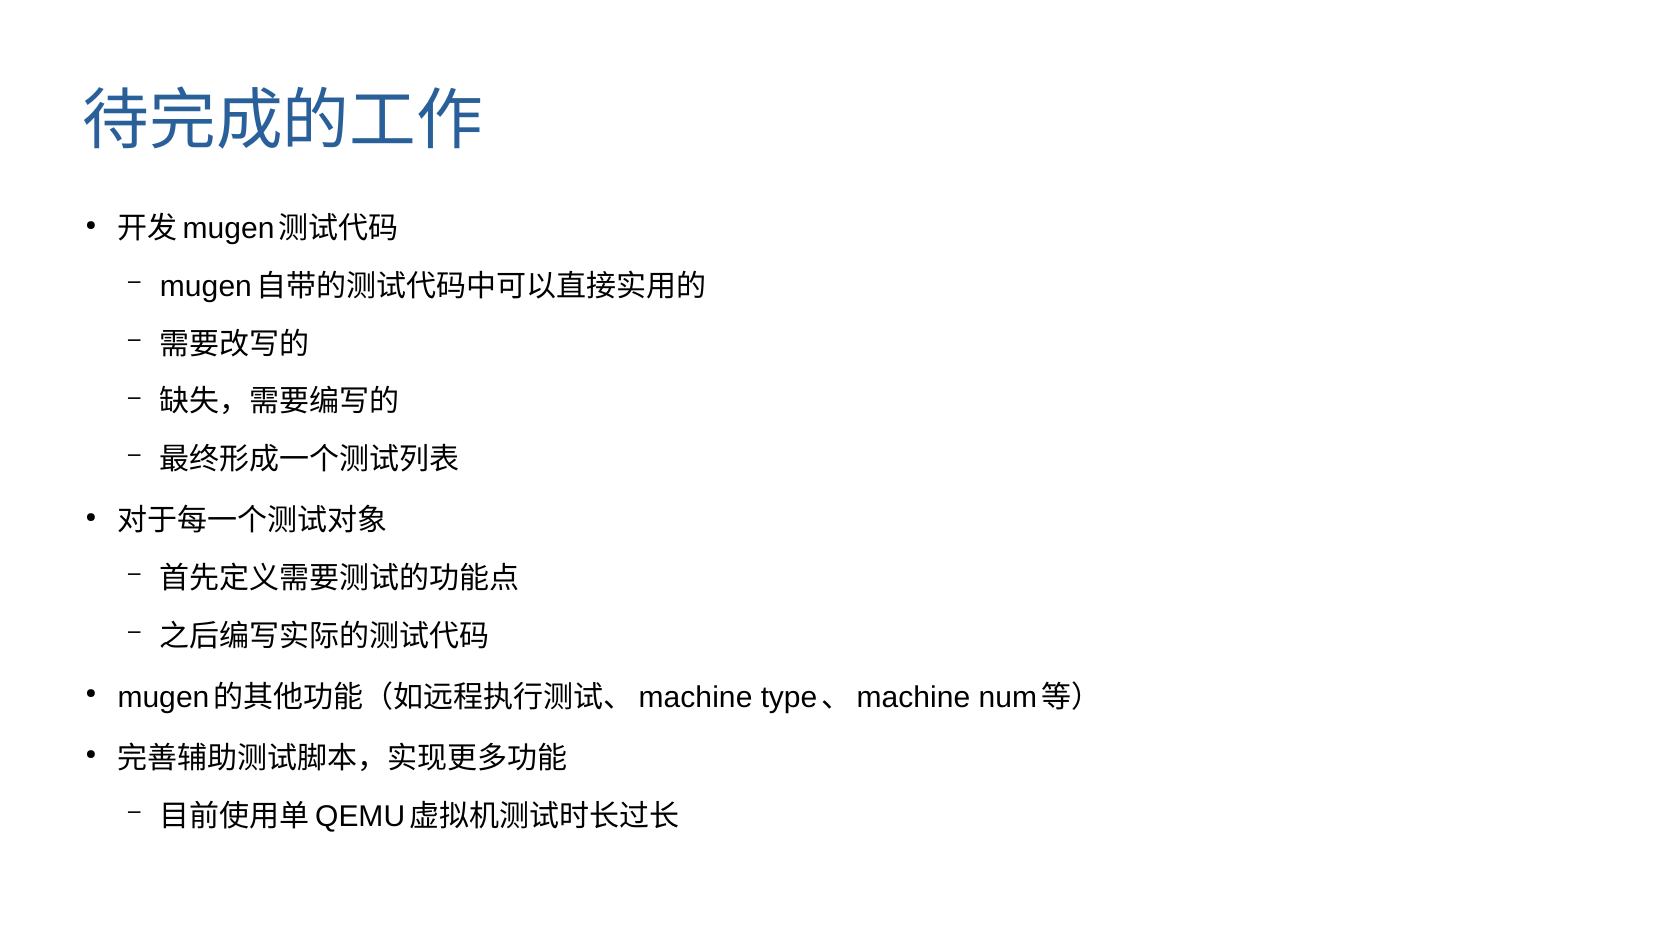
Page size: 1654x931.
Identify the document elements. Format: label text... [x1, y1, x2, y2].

list 开发mugen测试代码 mugen自带的测试代码中可以直接实用的 需要改写的 缺失，需要编写的 最终形成一个测试列表 对于每一个测试对象 首先定义需要测试的功能点 之后编写实际的测试代码 mugen的其他功能（如远程执行测试、machine type、machine num等） 完善辅助测试脚本，实现更多功能 目前使用单QEMU虚拟机测试时长过长 [75, 204, 1501, 837]
title 待完成的工作 [82, 37, 1571, 193]
